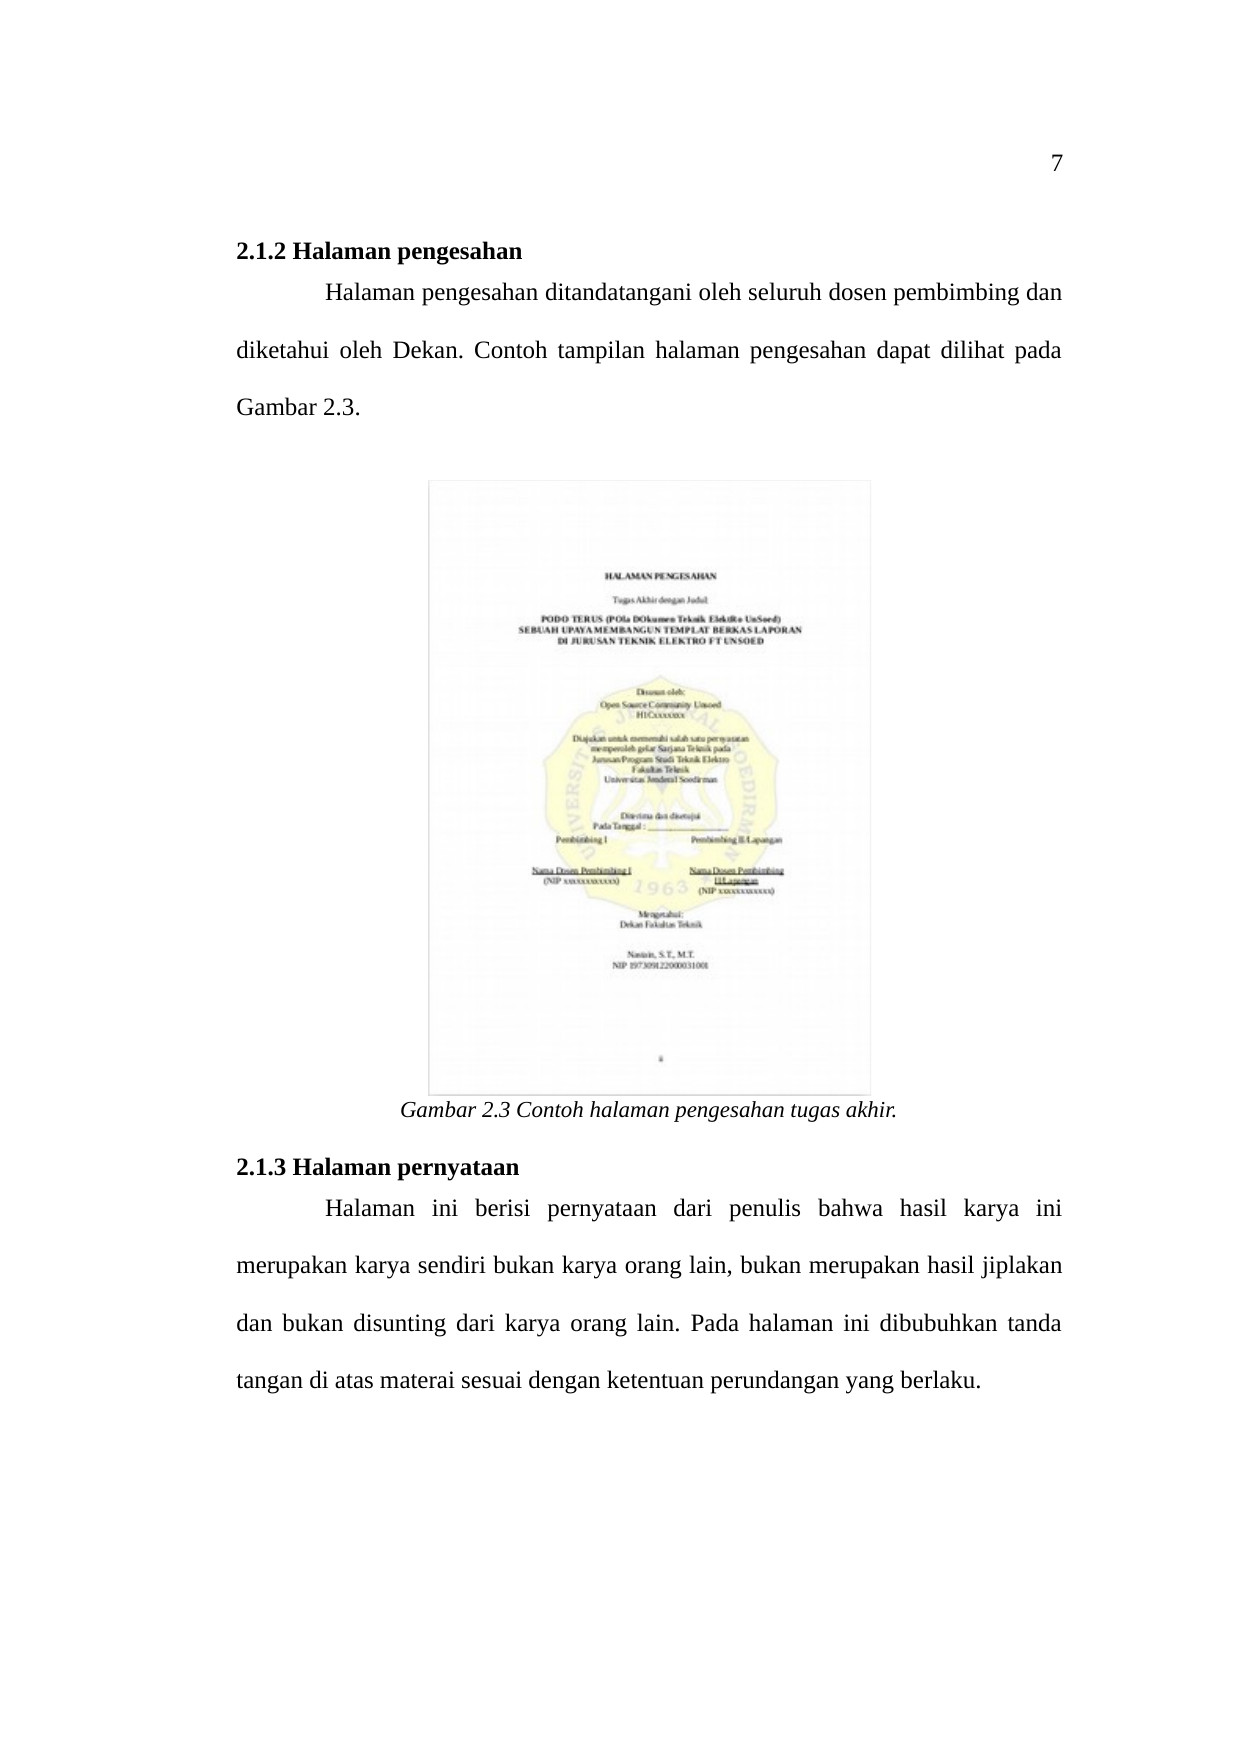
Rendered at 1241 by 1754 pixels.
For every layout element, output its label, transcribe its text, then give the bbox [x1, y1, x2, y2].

subtitle Halaman pengesahan [236, 236, 1063, 265]
text Halaman ini berisi pernyataan dari penulis bahwa hasil karya ini merupakan karya sendiri bukan karya orang lain, bukan merupakan hasil jiplakan dan bukan disunting dari karya orang lain. Pada halaman ini dibubuhkan tanda tangan di atas materai sesuai dengan ketentuan perundangan yang berlaku. [236, 1193, 1063, 1394]
text Halaman pengesahan ditandatangani oleh seluruh dosen pembimbing dan diketahui oleh Dekan. Contoh tampilan halaman pengesahan dapat dilihat pada Gambar 2.3. [236, 277, 1063, 421]
text Gambar 2.3 Contoh halaman pengesahan tugas akhir. [341, 1096, 958, 1122]
subtitle Halaman pernyataan [236, 1152, 1063, 1181]
picture [428, 480, 872, 1096]
